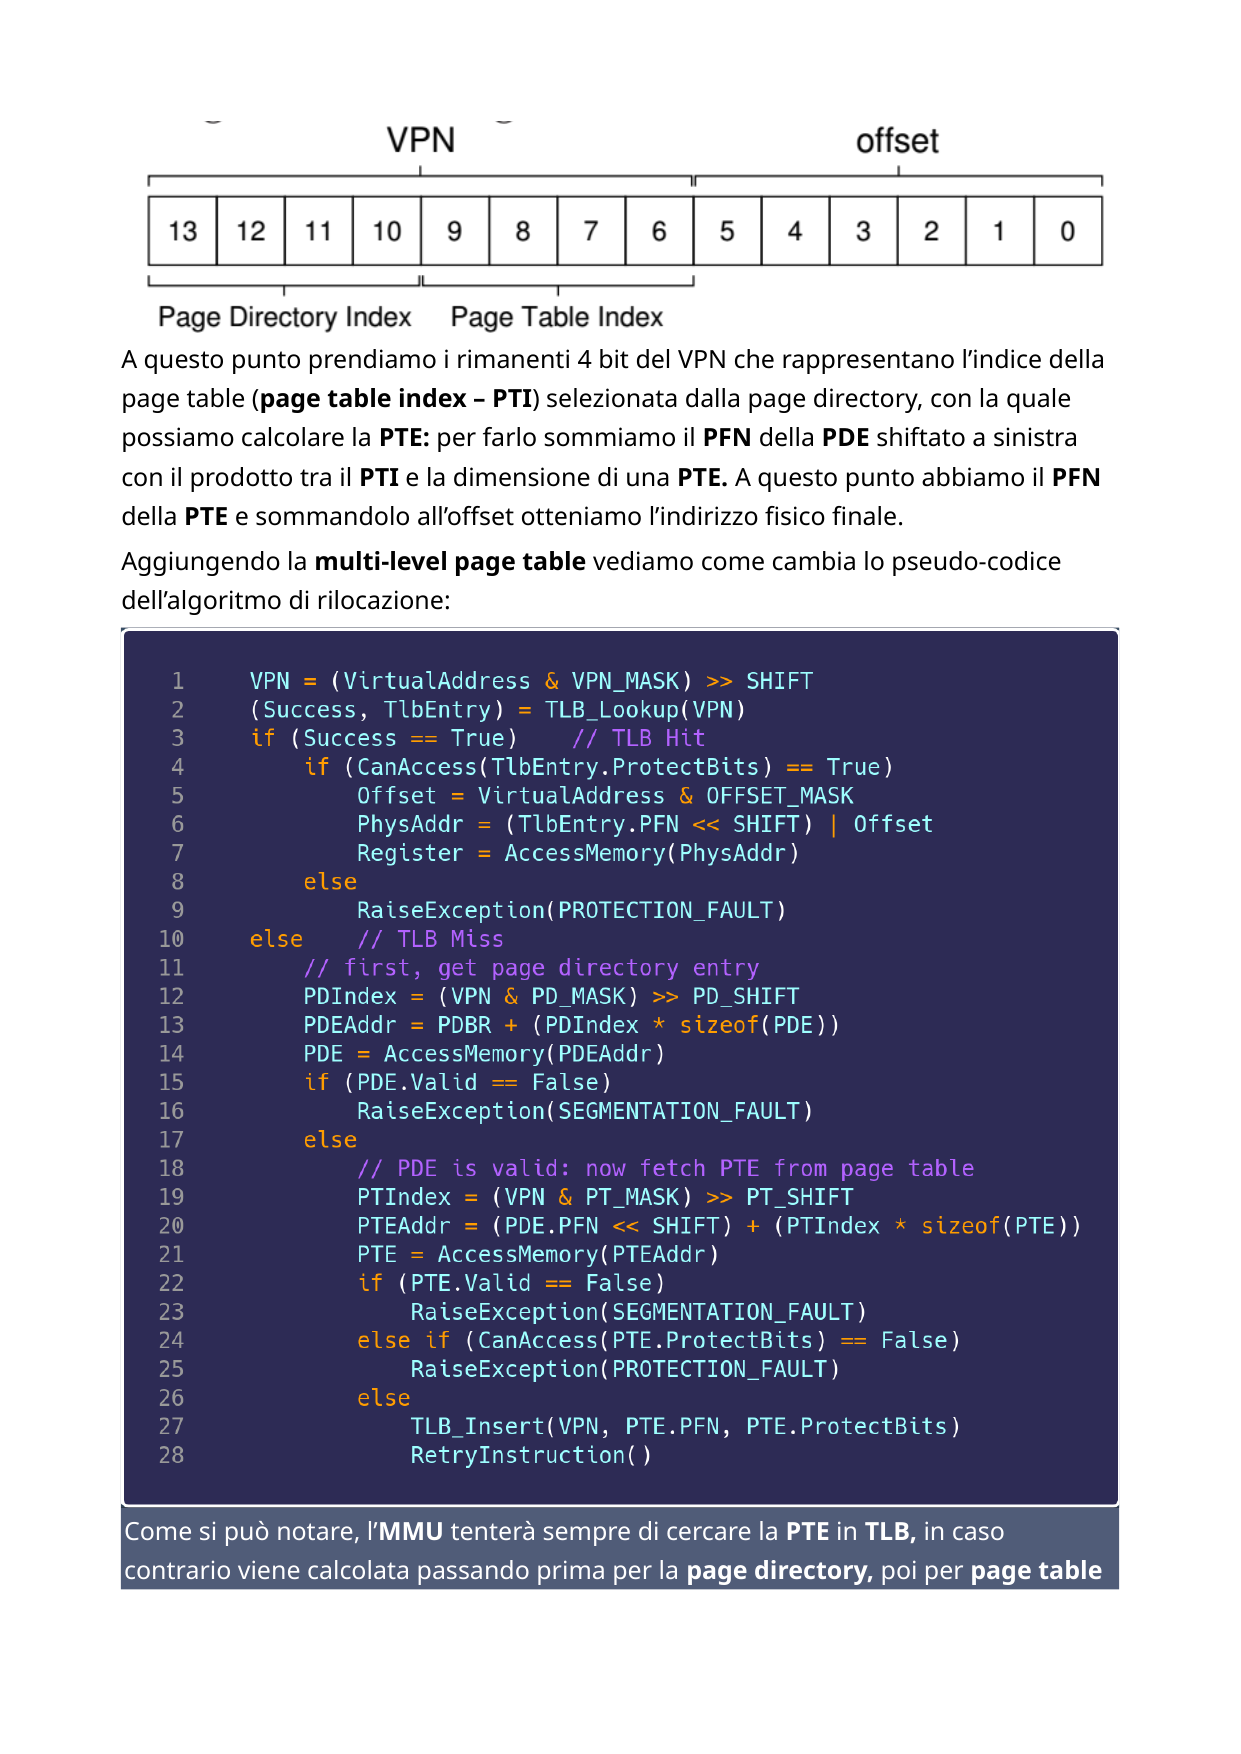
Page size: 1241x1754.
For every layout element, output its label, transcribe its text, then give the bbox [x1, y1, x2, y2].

picture [121, 121, 1120, 337]
text Come si può notare, l’MMU tenterà sempre di cercare la PTE in TLB, in caso contrario viene calcolata passando prima per la page directory, poi per page table [121, 1508, 1119, 1589]
text A questo punto prendiamo i rimanenti 4 bit del VPN che rappresentano l’indice della page table (page table index – PTI) selezionata dalla page directory, con la quale possiamo calcolare la PTE: per farlo sommiamo il PFN della PDE shiftato a sinistra con il prodotto tra il PTI e la dimensione di una PTE. A questo punto abbiamo il PFN della PTE e sommandolo all’offset otteniamo l’indirizzo fisico finale. [121, 337, 1119, 532]
picture [121, 627, 1120, 1508]
text Aggiungendo la multi-level page table vediamo come cambia lo pseudo-codice dell’algoritmo di rilocazione: [121, 543, 1119, 617]
